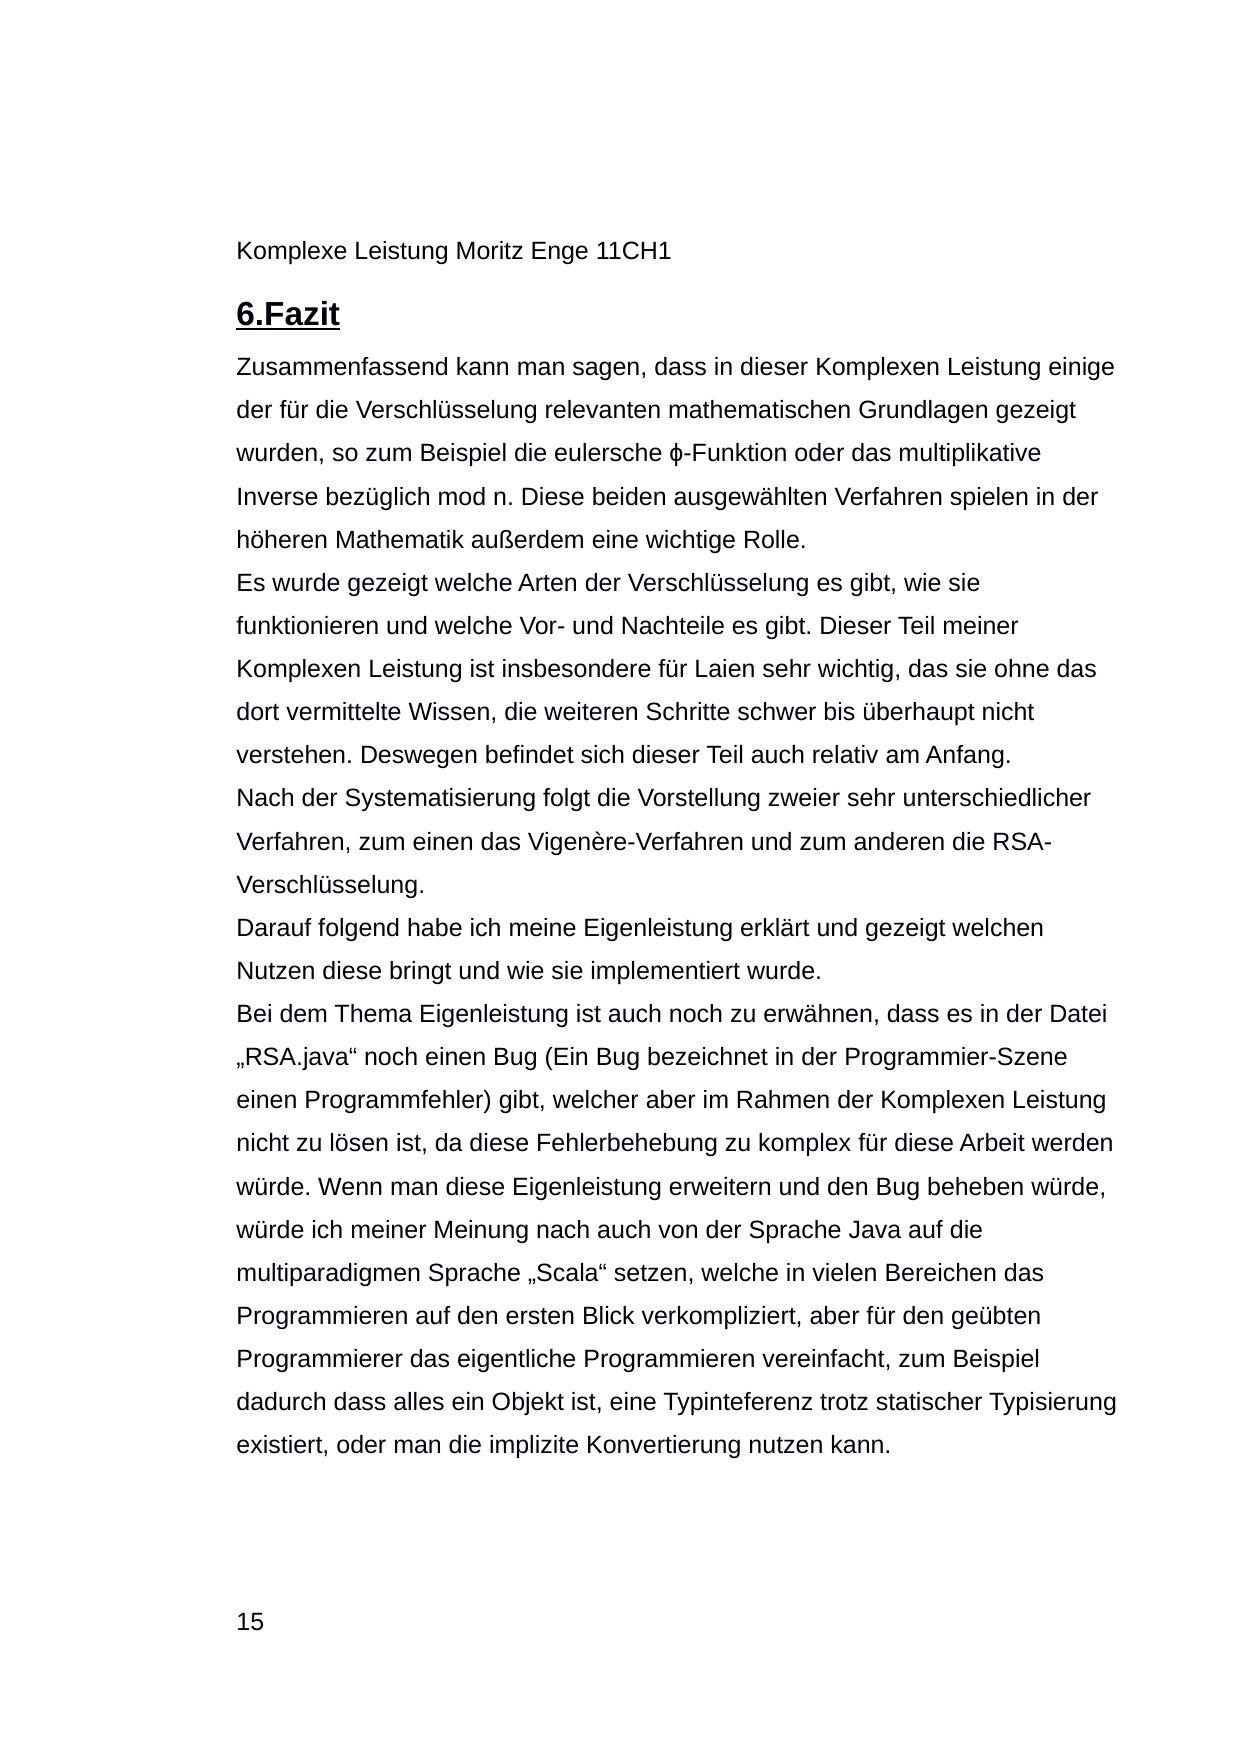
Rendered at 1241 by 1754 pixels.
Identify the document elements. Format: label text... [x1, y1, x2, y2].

text Darauf folgend habe ich meine Eigenleistung erklärt und gezeigt welchen Nutzen diese bringt und wie sie implementiert wurde. [236, 913, 1122, 984]
text Nach der Systematisierung folgt die Vorstellung zweier sehr unterschiedlicher Verfahren, zum einen das Vigenère-Verfahren und zum anderen die RSA-Verschlüsselung. [236, 783, 1122, 898]
text 6.Fazit [236, 294, 1122, 333]
text Zusammenfassend kann man sagen, dass in dieser Komplexen Leistung einige der für die Verschlüsselung relevanten mathematischen Grundlagen gezeigt wurden, so zum Beispiel die eulersche ϕ-Funktion oder das multiplikative Inverse bezüglich mod n. Diese beiden ausgewählten Verfahren spielen in der höheren Mathematik außerdem eine wichtige Rolle. [236, 352, 1122, 553]
text Bei dem Thema Eigenleistung ist auch noch zu erwähnen, dass es in der Datei „RSA.java“ noch einen Bug (Ein Bug bezeichnet in der Programmier-Szene einen Programmfehler) gibt, welcher aber im Rahmen der Komplexen Leistung nicht zu lösen ist, da diese Fehlerbehebung zu komplex für diese Arbeit werden würde. Wenn man diese Eigenleistung erweitern und den Bug beheben würde, würde ich meiner Meinung nach auch von der Sprache Java auf die multiparadigmen Sprache „Scala“ setzen, welche in vielen Bereichen das Programmieren auf den ersten Blick verkompliziert, aber für den geübten Programmierer das eigentliche Programmieren vereinfacht, zum Beispiel dadurch dass alles ein Objekt ist, eine Typinteferenz trotz statischer Typisierung existiert, oder man die implizite Konvertierung nutzen kann. [236, 999, 1122, 1459]
text Es wurde gezeigt welche Arten der Verschlüsselung es gibt, wie sie funktionieren und welche Vor- und Nachteile es gibt. Dieser Teil meiner Komplexen Leistung ist insbesondere für Laien sehr wichtig, das sie ohne das dort vermittelte Wissen, die weiteren Schritte schwer bis überhaupt nicht verstehen. Deswegen befindet sich dieser Teil auch relativ am Anfang. [236, 568, 1122, 769]
